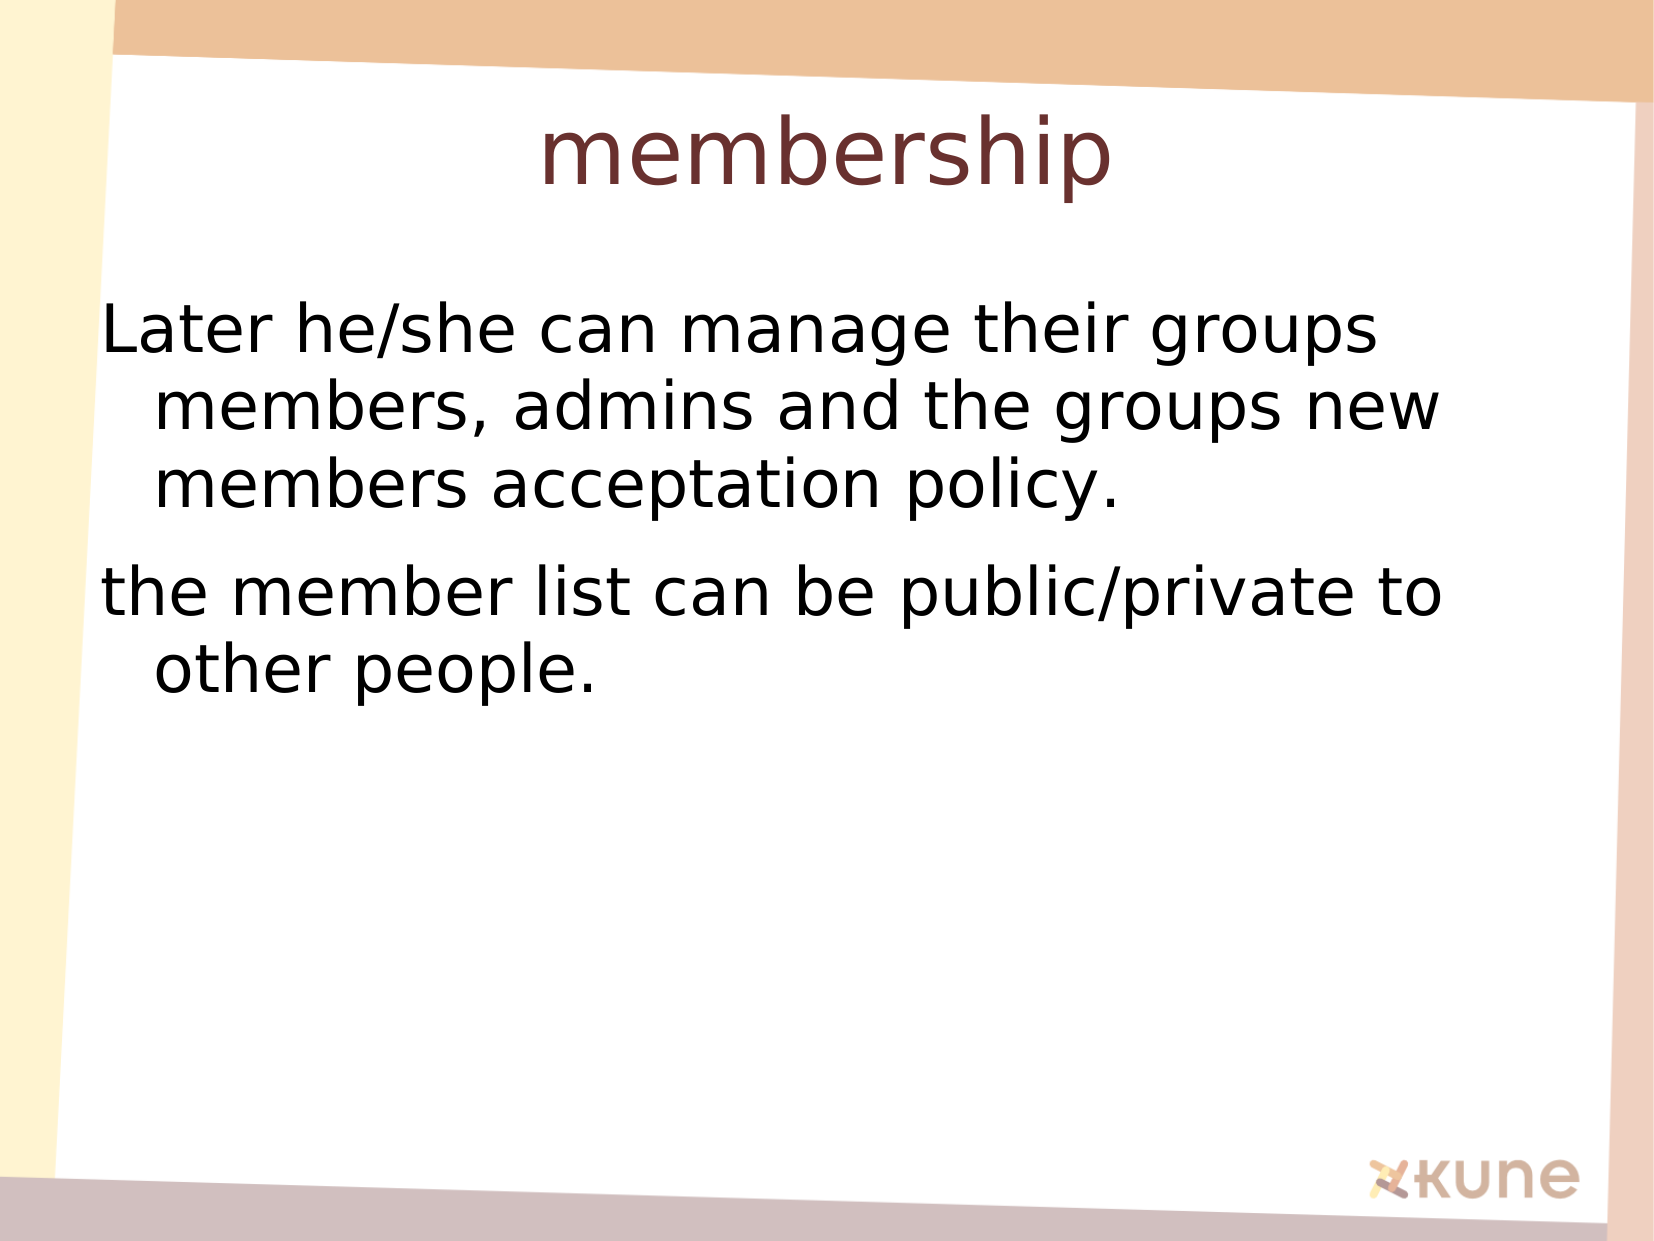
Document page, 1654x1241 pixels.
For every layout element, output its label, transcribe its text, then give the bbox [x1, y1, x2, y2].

picture [0, 0, 1654, 1241]
list Later he/she can manage their groups members, admins and the groups new members acceptation policy. the member list can be public/private to other people. [82, 290, 1571, 1094]
title membership [82, 56, 1571, 250]
